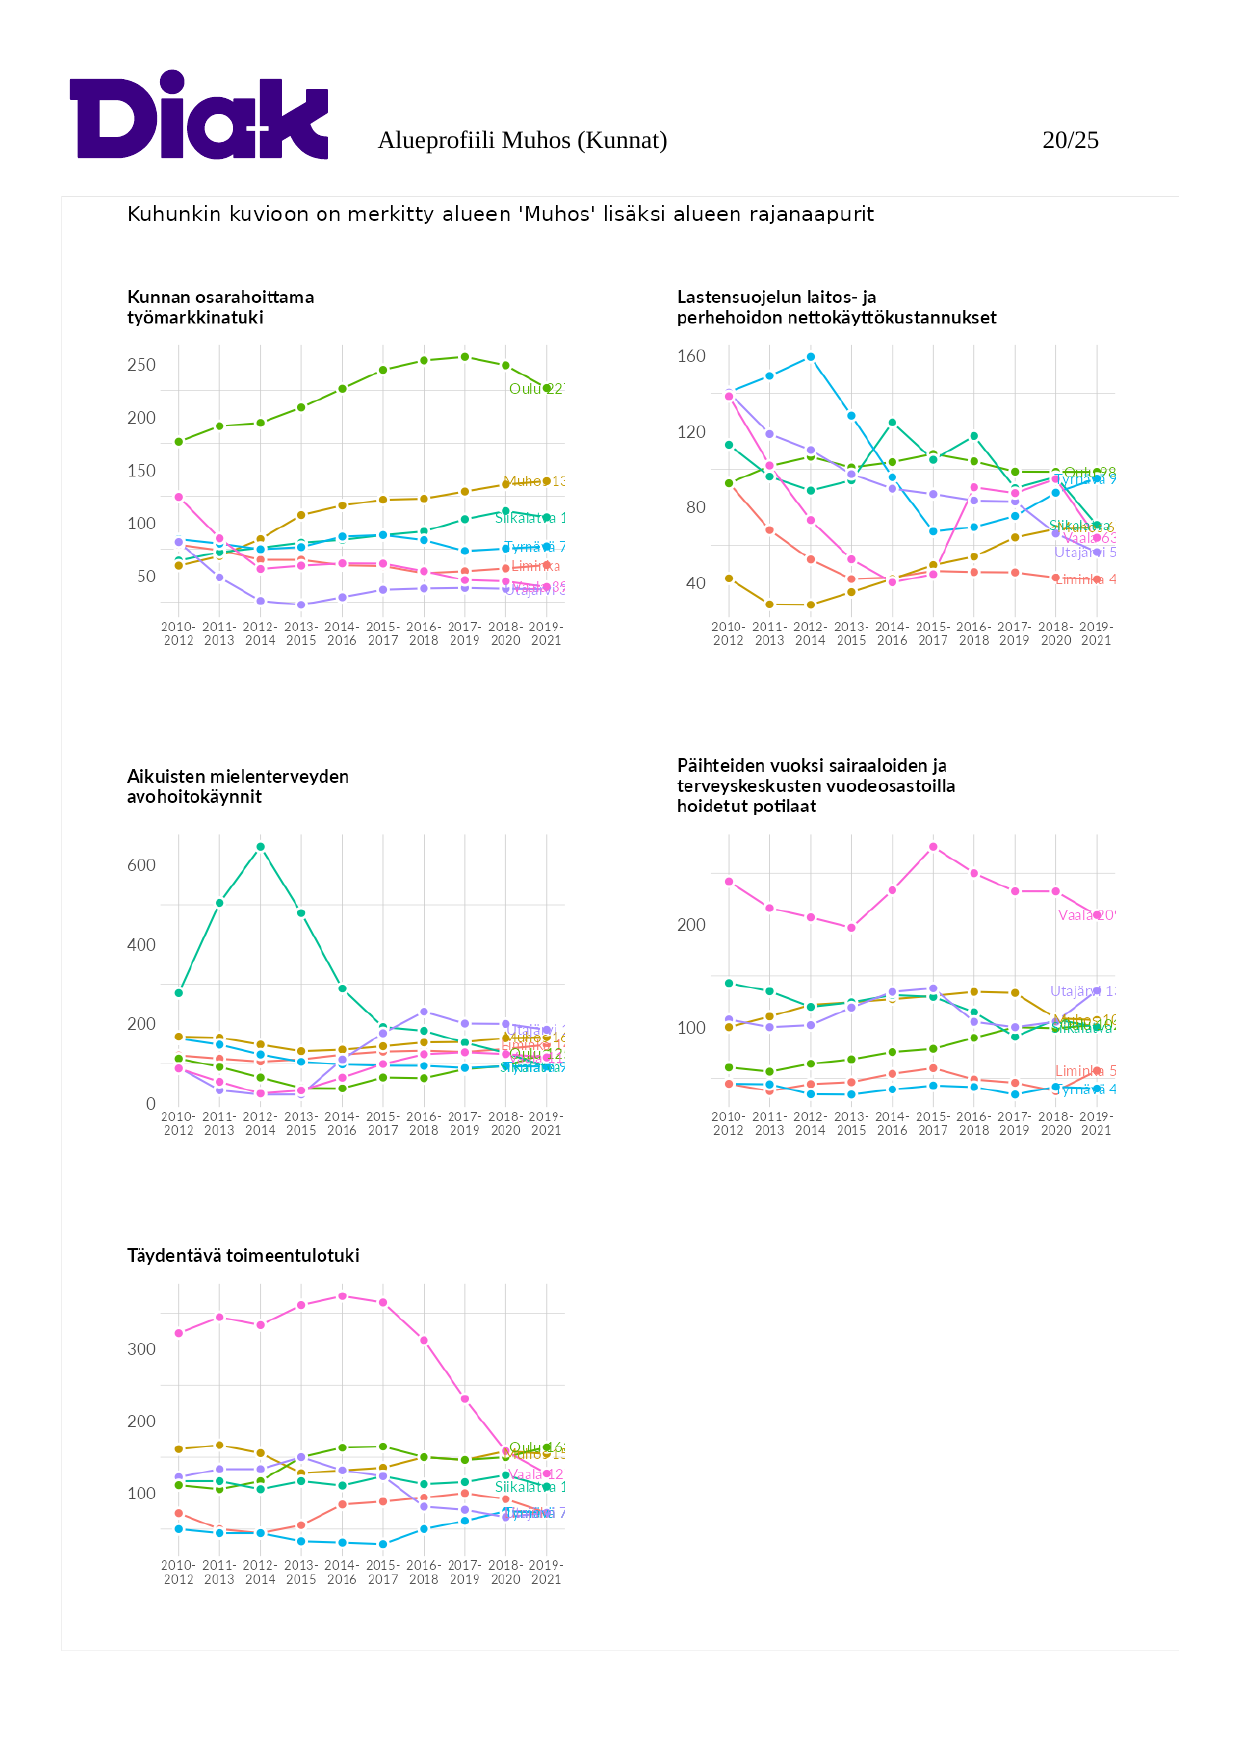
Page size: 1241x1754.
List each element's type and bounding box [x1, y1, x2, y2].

picture [61, 196, 1179, 1651]
